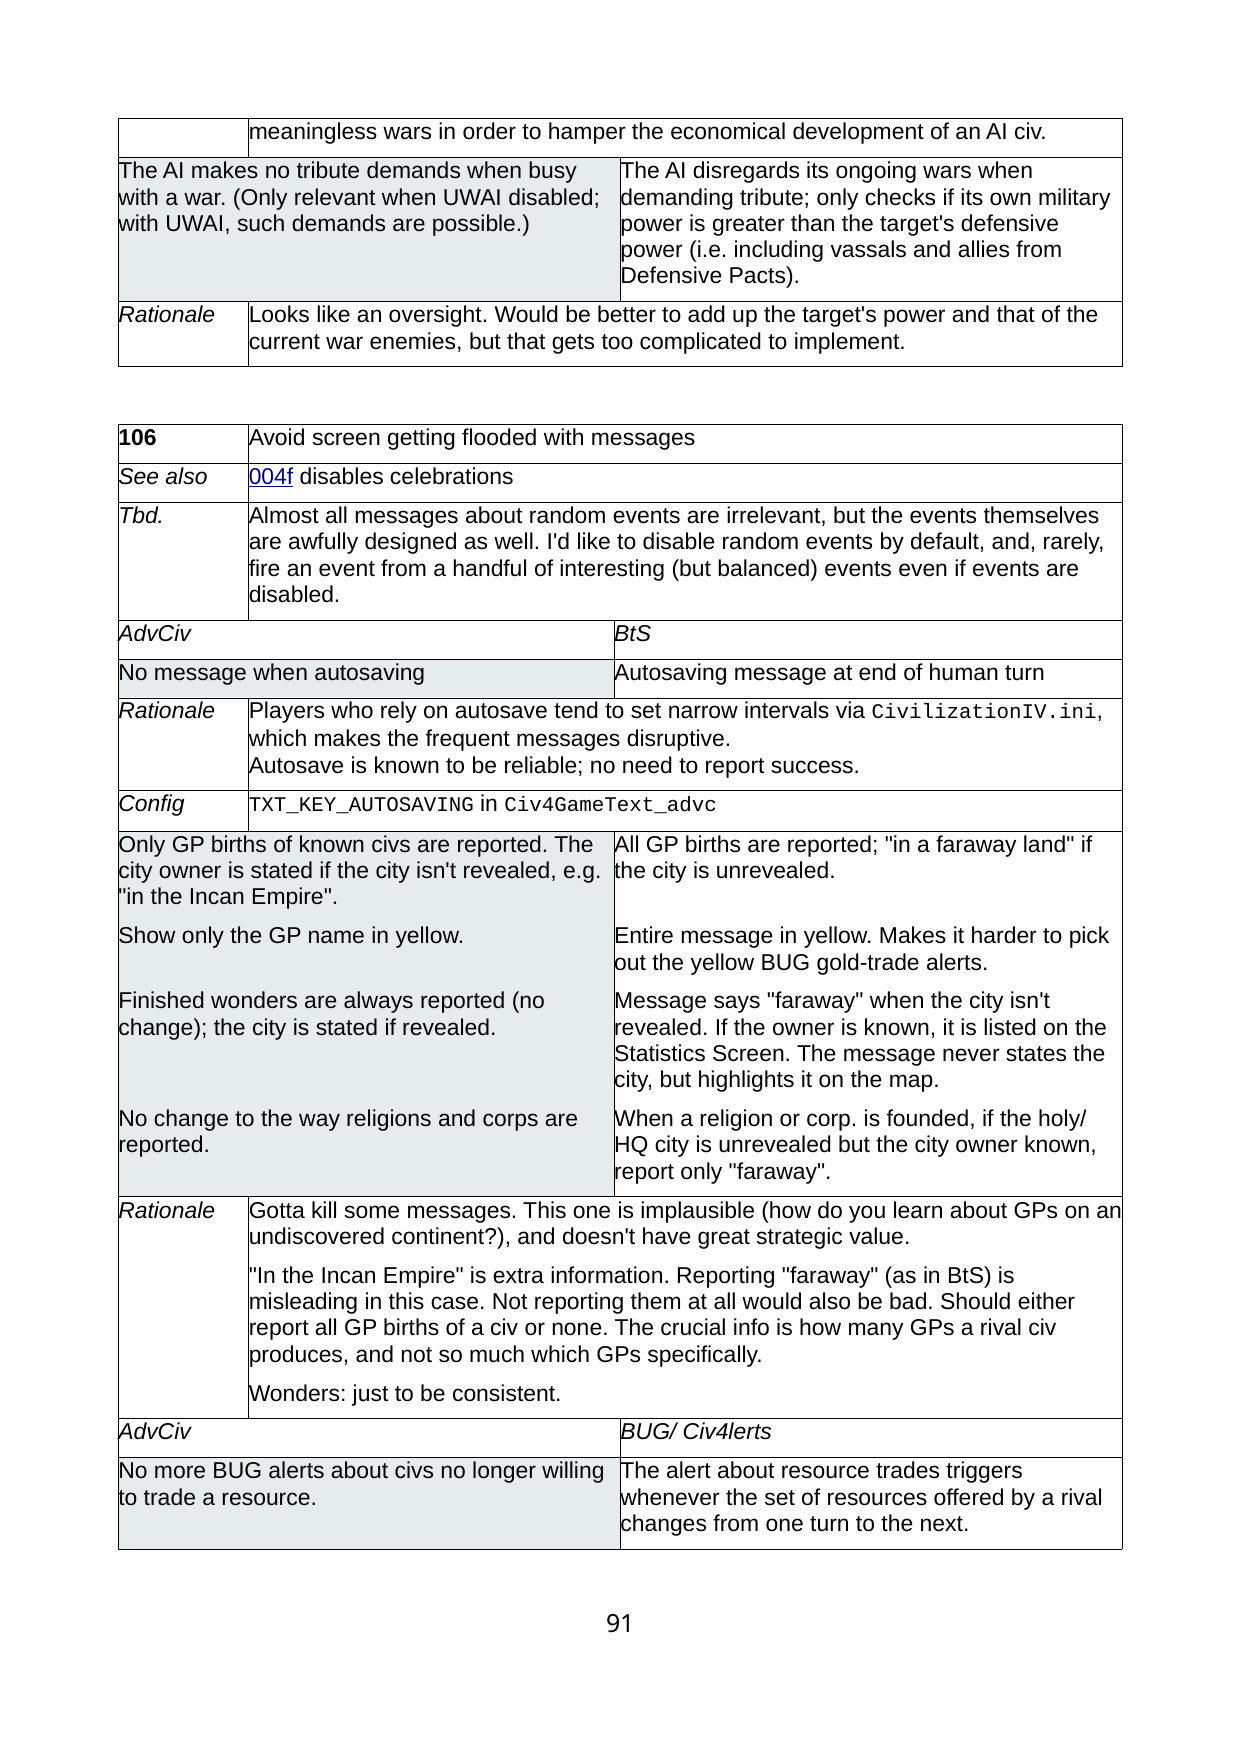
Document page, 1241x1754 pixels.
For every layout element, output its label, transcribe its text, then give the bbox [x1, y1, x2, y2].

table_cell AdvCiv [119, 621, 614, 658]
table_cell Rationale [119, 302, 248, 366]
table_cell TXT_KEY_AUTOSAVING in Civ4GameText_advc [249, 791, 1122, 831]
table_cell Players who rely on autosave tend to set narrow intervals via CivilizationIV.ini, which makes the frequent messages disruptive. Autosave is known to be reliable; no need to report success. [249, 699, 1122, 790]
table_cell BtS [615, 621, 1122, 658]
table_cell Looks like an oversight. Would be better to add up the target's power and that of the current war enemies, but that gets too complicated to implement. [249, 302, 1122, 366]
table_cell Config [119, 791, 248, 831]
table_cell See also [119, 464, 248, 502]
table_header 106 [119, 425, 248, 463]
table_cell No more BUG alerts about civs no longer willing to trade a resource. [119, 1458, 620, 1549]
table_cell The AI makes no tribute demands when busy with a war. (Only relevant when UWAI disabled; with UWAI, such demands are possible.) [119, 158, 620, 301]
table_cell The alert about resource trades triggers whenever the set of resources offered by a rival changes from one turn to the next. [621, 1458, 1122, 1549]
table_cell meaningless wars in order to hamper the economical development of an AI civ. [249, 119, 1122, 157]
table_cell Almost all messages about random events are irrelevant, but the events themselves are awfully designed as well. I'd like to disable random events by default, and, rarely, fire an event from a handful of interesting (but balanced) events even if events are disabled. [249, 503, 1122, 620]
table_cell Only GP births of known civs are reported. The city owner is stated if the city isn't revealed, e.g. "in the Incan Empire". Show only the GP name in yellow. Finished wonders are always reported (no change); the city is stated if revealed. No change to the way religions and corps are reported. [119, 832, 614, 1196]
table_cell AdvCiv [119, 1419, 620, 1457]
table_cell All GP births are reported; "in a faraway land" if the city is unrevealed. Entire message in yellow. Makes it harder to pick out the yellow BUG gold-trade alerts. Message says "faraway" when the city isn't revealed. If the owner is known, it is listed on the Statistics Screen. The message never states the city, but highlights it on the map. When a religion or corp. is founded, if the holy/ HQ city is unrevealed but the city owner known, report only "faraway". [615, 832, 1122, 1196]
table_cell The AI disregards its ongoing wars when demanding tribute; only checks if its own military power is greater than the target's defensive power (i.e. including vassals and allies from Defensive Pacts). [621, 158, 1122, 301]
table_cell 004f disables celebrations [249, 464, 1122, 502]
table_cell Tbd. [119, 503, 248, 620]
table_header Avoid screen getting flooded with messages [249, 425, 1122, 463]
table_cell [119, 119, 248, 157]
table_cell Gotta kill some messages. This one is implausible (how do you learn about GPs on an undiscovered continent?), and doesn't have great strategic value. "In the Incan Empire" is extra information. Reporting "faraway" (as in BtS) is misleading in this case. Not reporting them at all would also be bad. Should either report all GP births of a civ or none. The crucial info is how many GPs a rival civ produces, and not so much which GPs specifically. Wonders: just to be consistent. [249, 1197, 1122, 1418]
table_cell No message when autosaving [119, 660, 614, 697]
table_cell Autosaving message at end of human turn [615, 660, 1122, 697]
table_cell BUG/ Civ4lerts [621, 1419, 1122, 1457]
table_cell Rationale [119, 699, 248, 790]
table_cell Rationale [119, 1197, 248, 1418]
